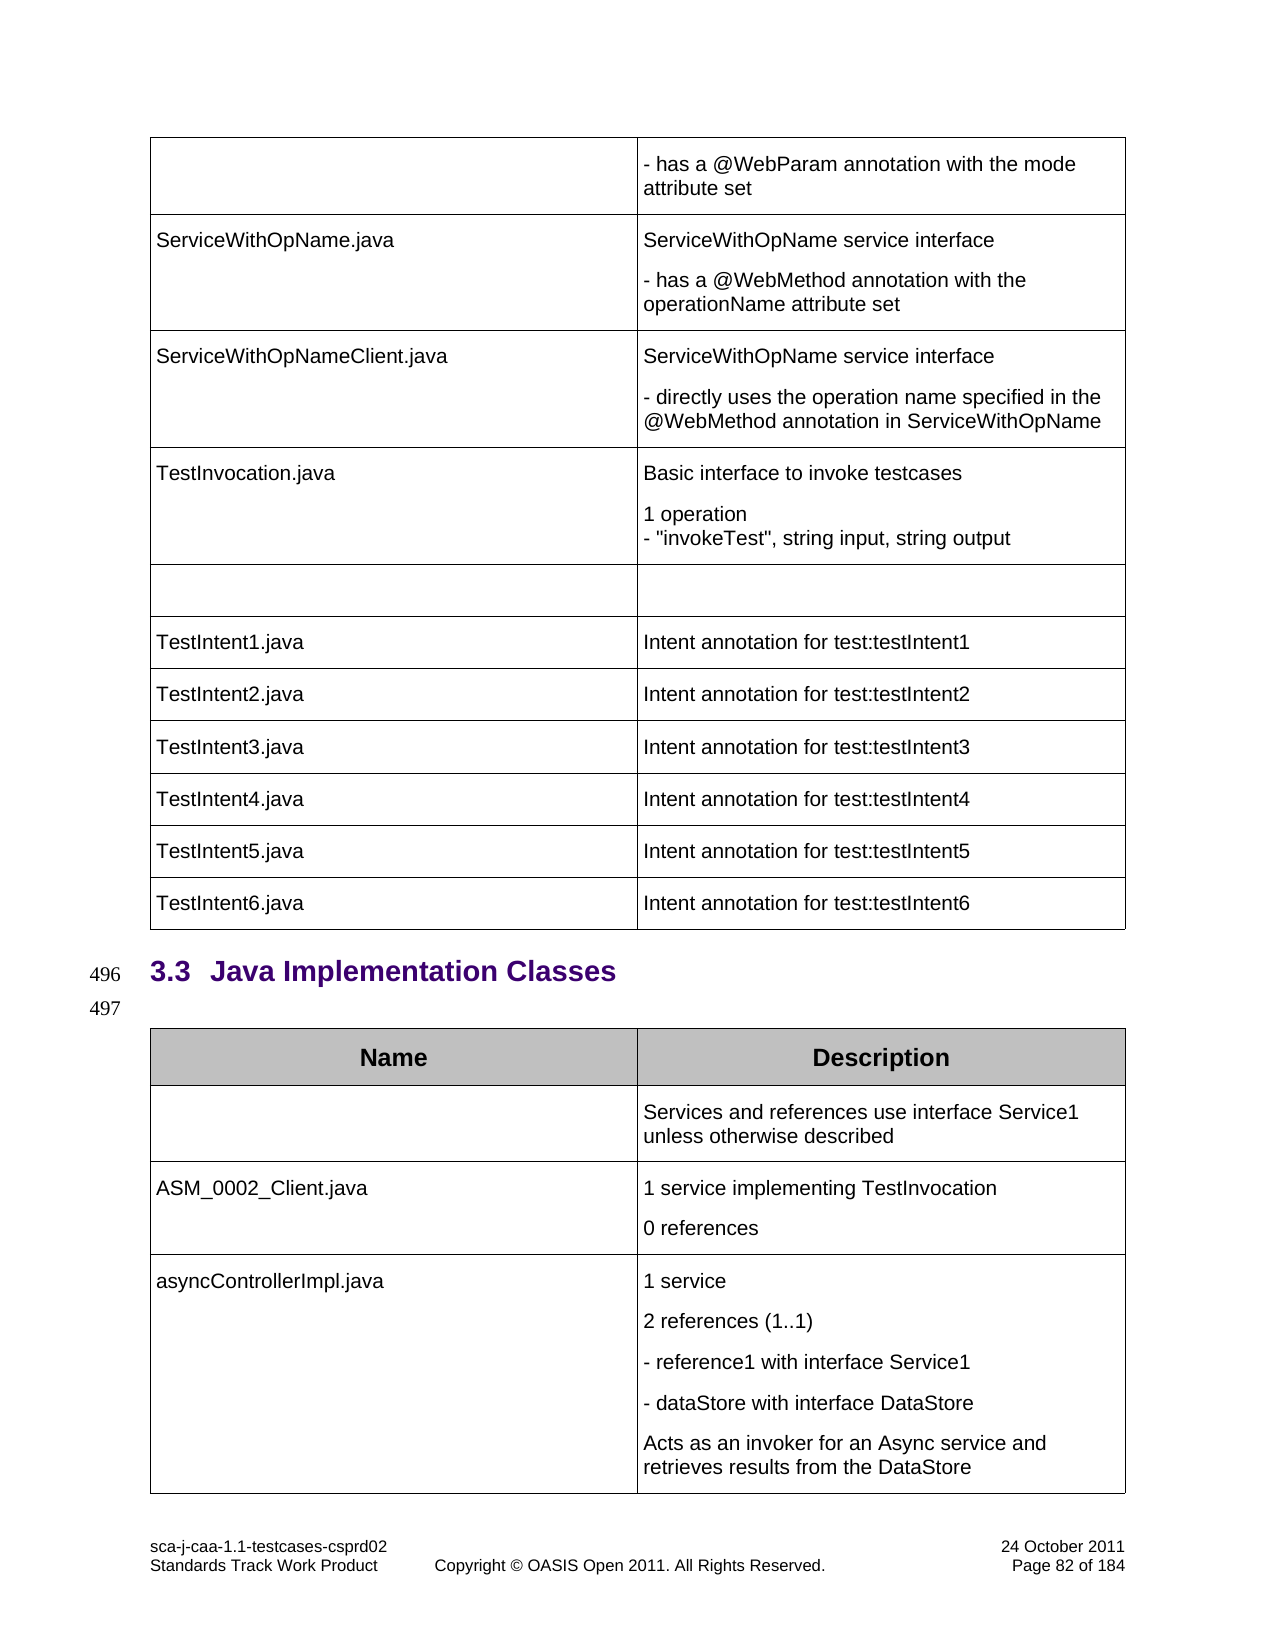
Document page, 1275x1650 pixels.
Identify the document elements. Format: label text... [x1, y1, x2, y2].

table_cell TestInvocation.java [151, 448, 637, 564]
table_cell TestIntent3.java [151, 721, 637, 772]
table_cell Intent annotation for test:testIntent1 [638, 617, 1125, 668]
table_cell ServiceWithOpName service interface - has a @WebMethod annotation with the operationName attribute set [638, 215, 1125, 330]
table_cell [151, 138, 637, 213]
table_header Description [638, 1029, 1125, 1085]
table_cell TestIntent2.java [151, 669, 637, 720]
subtitle Java Implementation Classes [150, 954, 1125, 988]
table_cell [638, 565, 1125, 616]
table_cell Intent annotation for test:testIntent6 [638, 878, 1125, 929]
table_cell Intent annotation for test:testIntent2 [638, 669, 1125, 720]
table_cell ASM_0002_Client.java [151, 1162, 637, 1254]
table_cell Intent annotation for test:testIntent3 [638, 721, 1125, 772]
table_cell Intent annotation for test:testIntent4 [638, 774, 1125, 825]
table_cell - has a @WebParam annotation with the mode attribute set [638, 138, 1125, 213]
table_cell TestIntent4.java [151, 774, 637, 825]
table_header Name [151, 1029, 637, 1085]
table_cell 1 service 2 references (1..1) - reference1 with interface Service1 - dataStore with interface DataStore Acts as an invoker for an Async service and retrieves results from the DataStore [638, 1255, 1125, 1493]
table_cell ServiceWithOpName service interface - directly uses the operation name specified in the @WebMethod annotation in ServiceWithOpName [638, 331, 1125, 447]
table_cell ServiceWithOpName.java [151, 215, 637, 330]
table_cell TestIntent1.java [151, 617, 637, 668]
table_cell [151, 1086, 637, 1161]
table_cell ServiceWithOpNameClient.java [151, 331, 637, 447]
table_cell TestIntent6.java [151, 878, 637, 929]
table_cell TestIntent5.java [151, 826, 637, 877]
table_cell Intent annotation for test:testIntent5 [638, 826, 1125, 877]
table_cell 1 service implementing TestInvocation 0 references [638, 1162, 1125, 1254]
table_cell Services and references use interface Service1 unless otherwise described [638, 1086, 1125, 1161]
table_cell Basic interface to invoke testcases 1 operation - "invokeTest", string input, string output [638, 448, 1125, 564]
table_cell asyncControllerImpl.java [151, 1255, 637, 1493]
table_cell [151, 565, 637, 616]
